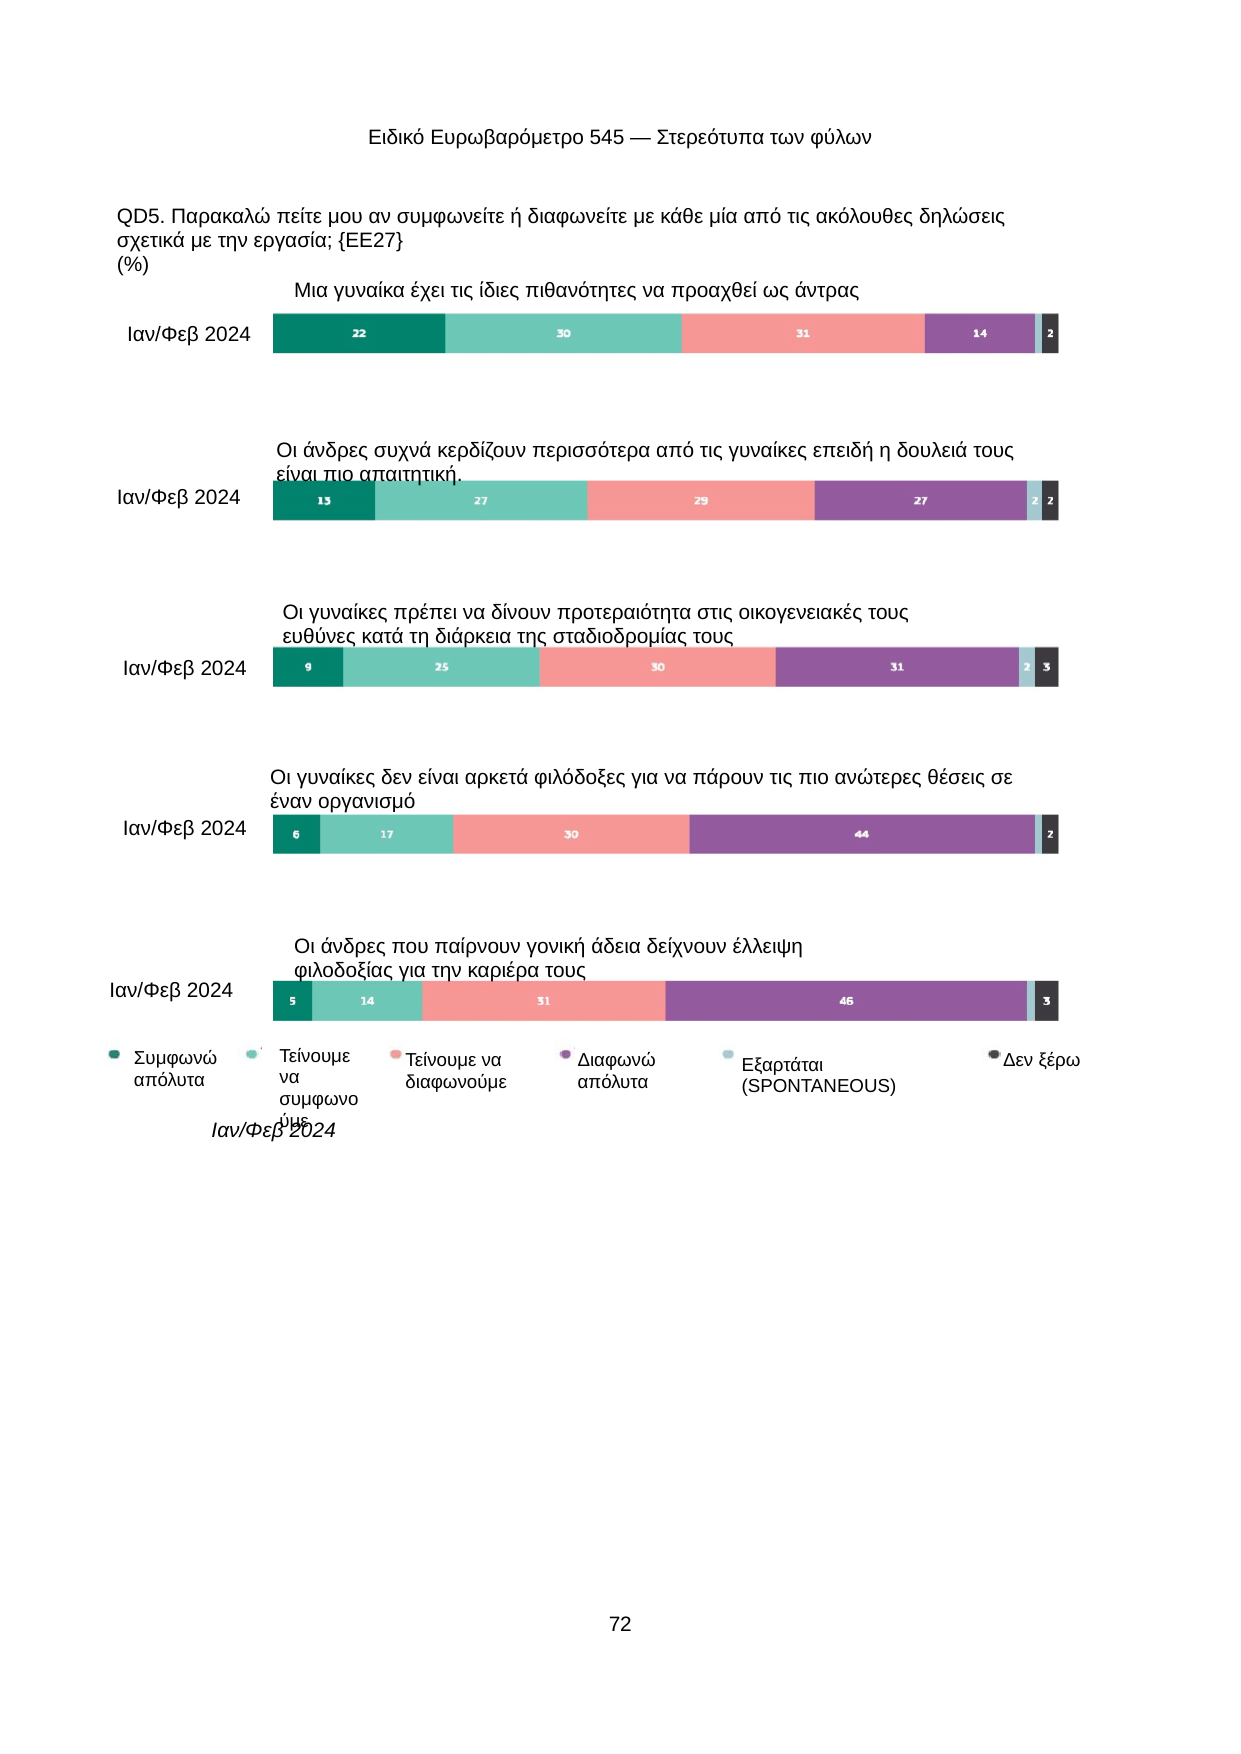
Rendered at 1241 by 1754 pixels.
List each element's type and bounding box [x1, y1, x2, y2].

picture [273, 308, 1059, 1022]
picture [273, 771, 283, 783]
picture [102, 1032, 1001, 1069]
